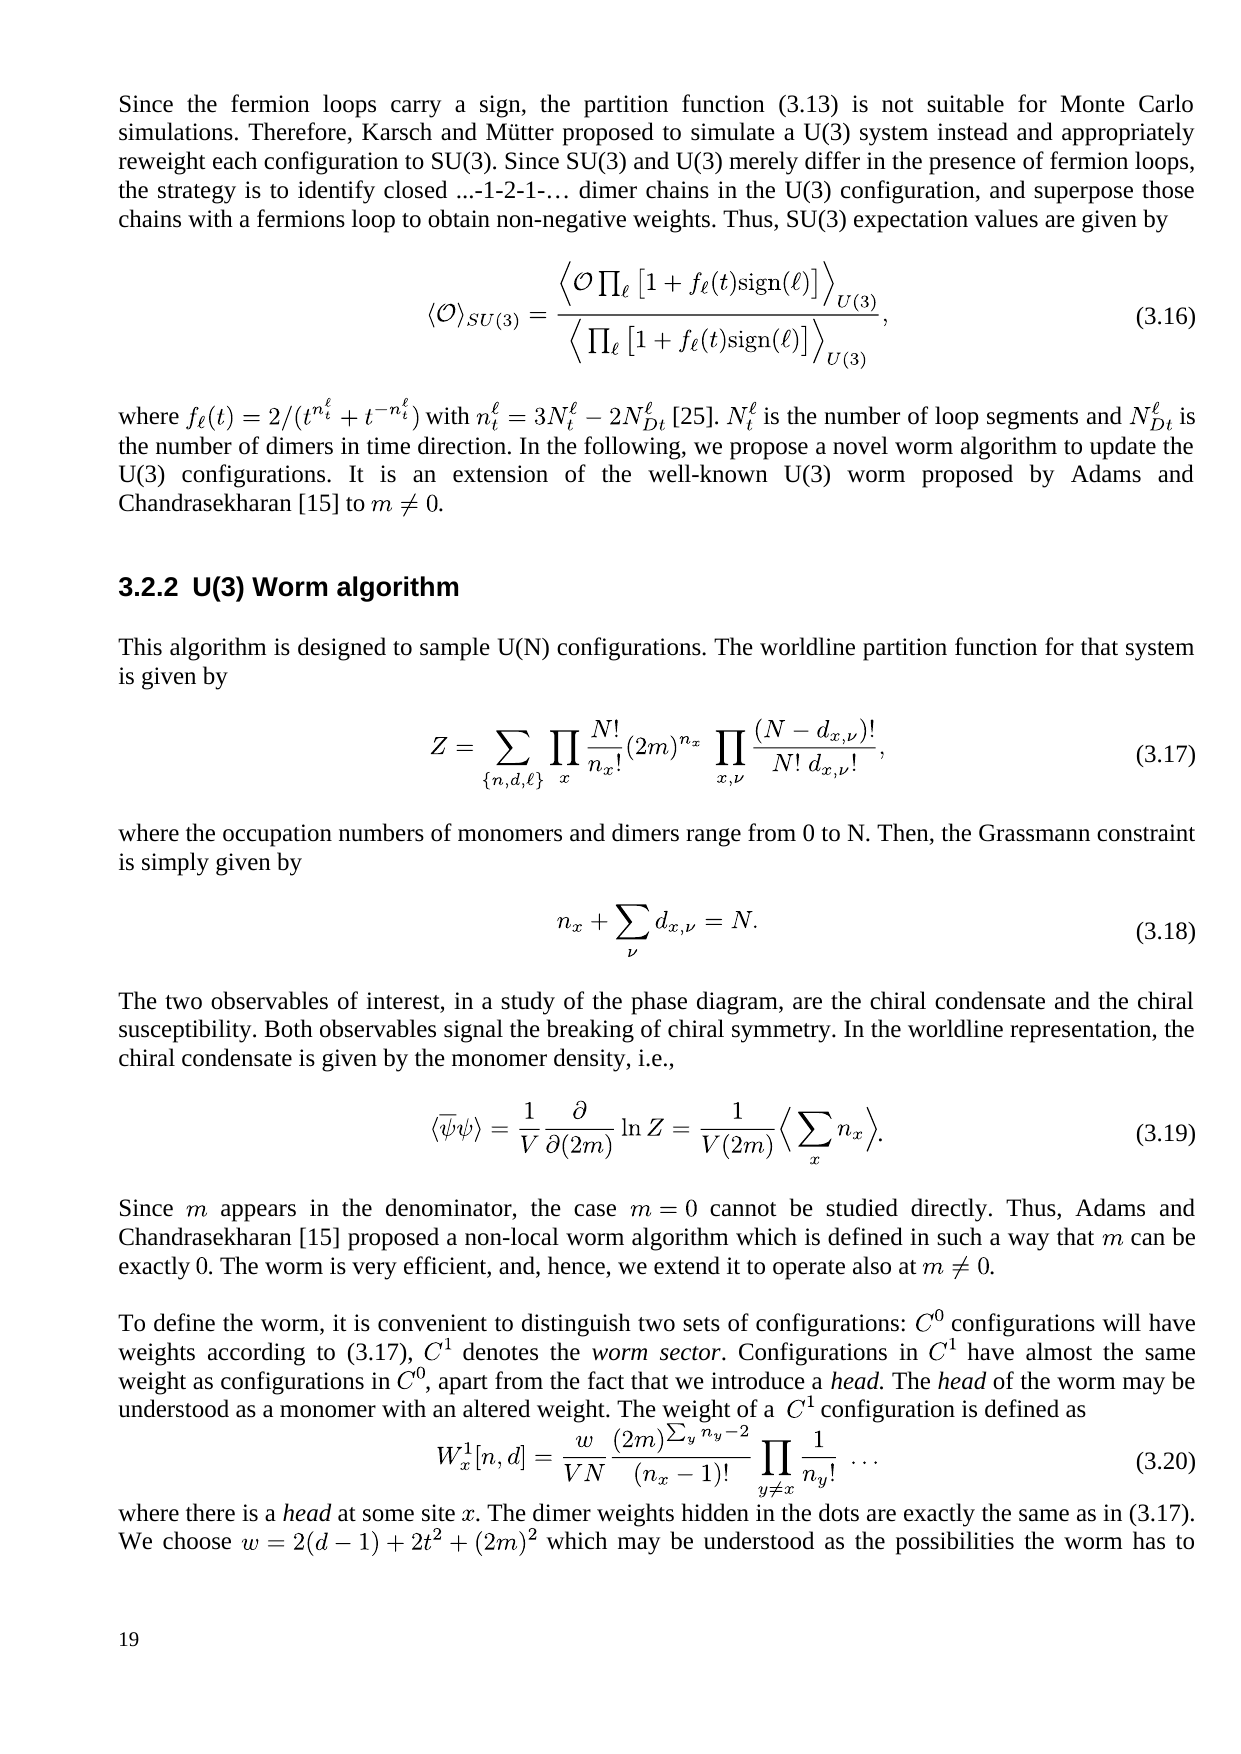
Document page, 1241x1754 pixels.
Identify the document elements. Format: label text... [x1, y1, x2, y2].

text (3.18) [632, 904, 1196, 957]
text . (3.19) [876, 1101, 1196, 1164]
text [118, 1101, 430, 1164]
text [118, 718, 760, 789]
text Since the fermion loops carry a sign, the partition function (3.13) is not suitable for Monte Carlo simulations. Therefore, Karsch and Mütter proposed to simulate a U(3) system instead and appropriately reweight each configuration to SU(3). Since SU(3) and U(3) merely differ in the presence of fermion loops, the strategy is to identify closed ...-1-2-1-… dimer chains in the U(3) configuration, and superpose those chains with a fermions loop to obtain non-negative weights. Thus, SU(3) expectation values are given by [118, 89, 1196, 232]
text (3.20) [684, 1423, 1196, 1498]
text (3.16) [825, 261, 1196, 369]
text To define the worm, it is convenient to distinguish two sets of configurations: configurations will have weights according to (3.17), denotes the worm sector. Configurations in have almost the same weight as configurations in , apart from the fact that we introduce a head. The head of the worm may be understood as a monomer with an altered weight. The weight of a configuration is defined as [118, 1308, 1196, 1423]
text where there is a head at some site . The dimer weights hidden in the dots are exactly the same as in (3.17). We choose which may be understood as the possibilities the worm has to [118, 1498, 1196, 1556]
text This algorithm is designed to sample U(N) configurations. The worldline partition function for that system is given by [118, 632, 1196, 690]
text The two observables of interest, in a study of the phase diagram, are the chiral condensate and the chiral susceptibility. Both observables signal the breaking of chiral symmetry. In the worldline representation, the chiral condensate is given by the monomer density, i.e., [118, 986, 1196, 1072]
subtitle U(3) Worm algorithm [118, 571, 1196, 602]
text [118, 1423, 759, 1498]
text Since appears in the denominator, the case cannot be studied directly. Thus, Adams and Chandrasekharan [15] proposed a non-local worm algorithm which is defined in such a way that can be exactly . The worm is very efficient, and, hence, we extend it to operate also at . [118, 1193, 1196, 1279]
text [118, 261, 846, 369]
text where with [25]. is the number of loop segments and is the number of dimers in time direction. In the following, we propose a novel worm algorithm to update the U(3) configurations. It is an extension of the well-known U(3) worm proposed by Adams and Chandrasekharan [15] to . [118, 398, 1196, 517]
text [118, 904, 628, 957]
text (3.17) [862, 718, 1196, 789]
text where the occupation numbers of monomers and dimers range from 0 to N. Then, the Grassmann constraint is simply given by [118, 818, 1196, 876]
